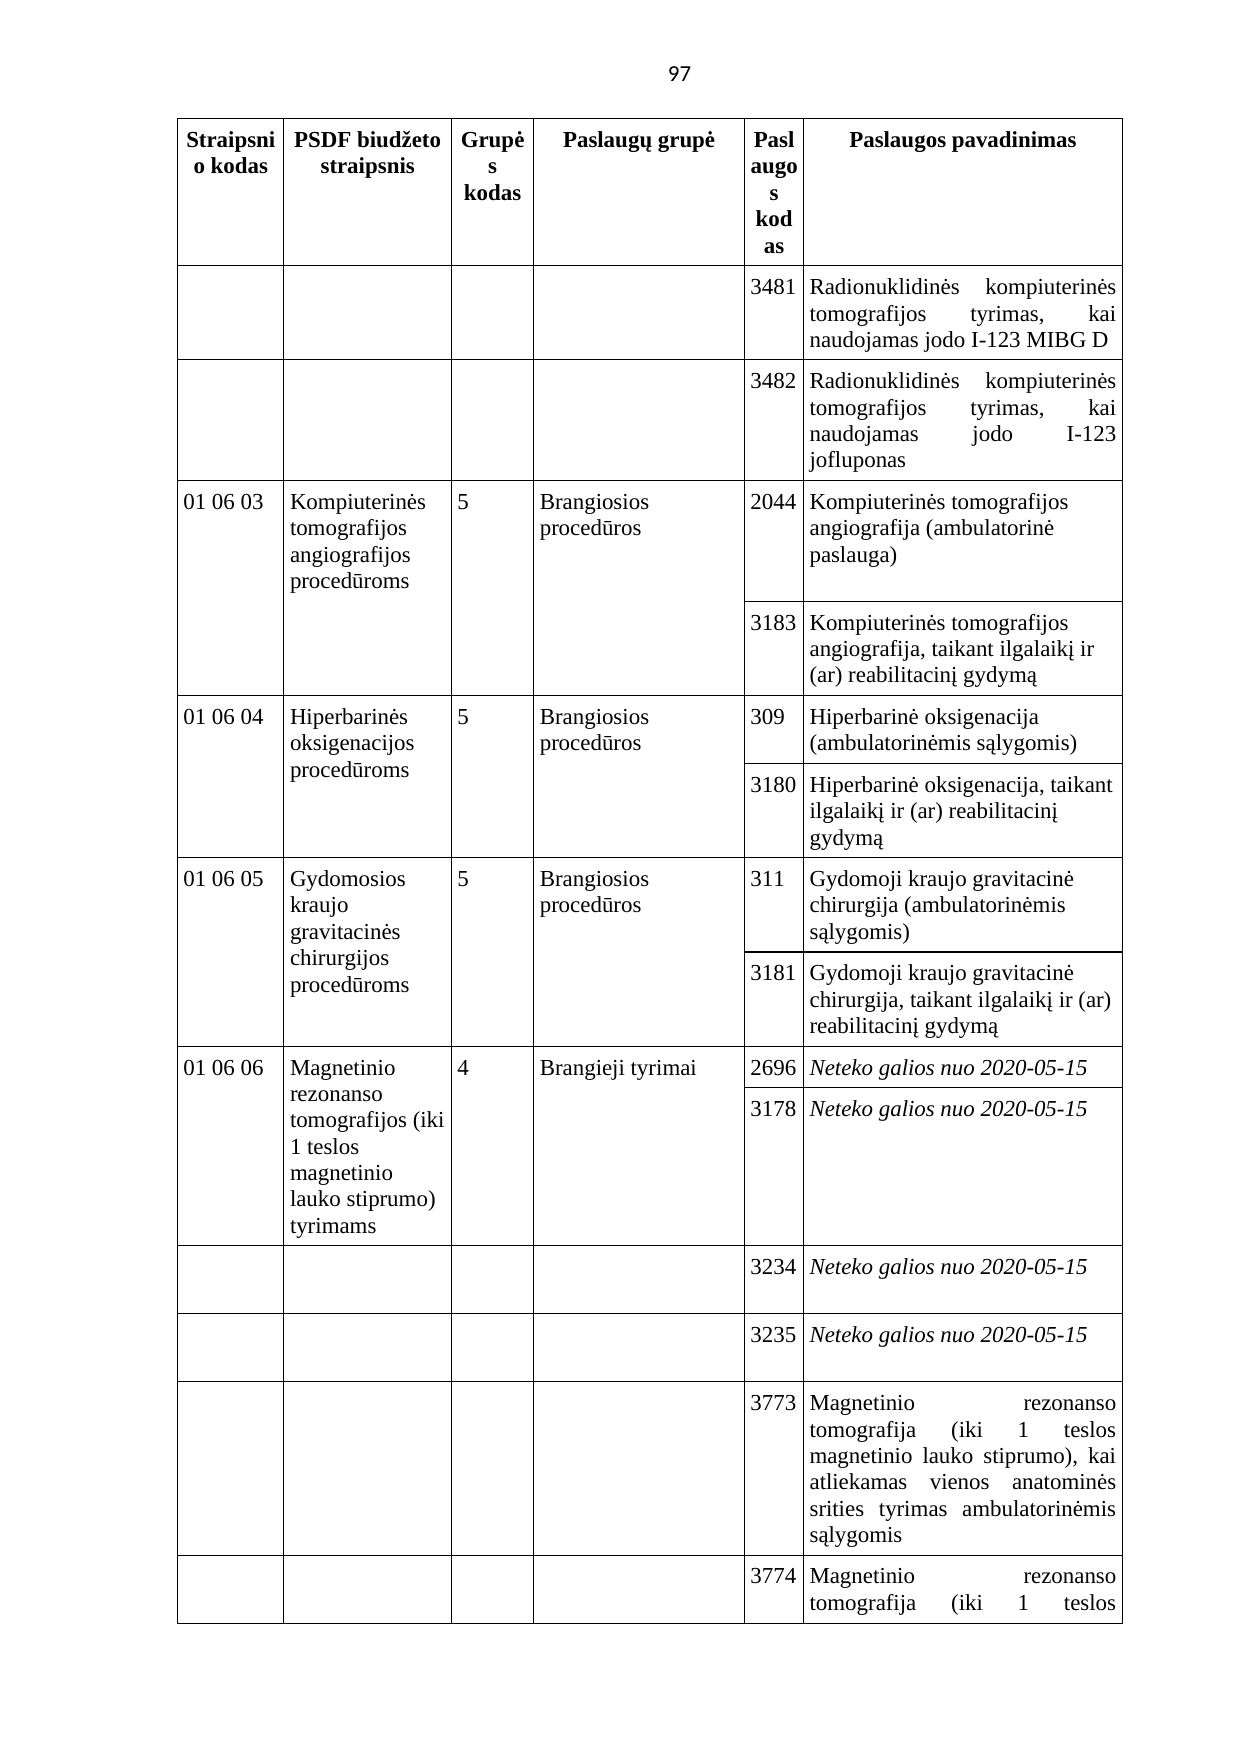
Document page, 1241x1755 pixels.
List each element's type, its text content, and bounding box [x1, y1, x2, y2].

table_cell Neteko galios nuo 2020-05-15 [804, 1047, 1122, 1087]
table_cell 3773 [745, 1382, 803, 1554]
table_cell Neteko galios nuo 2020-05-15 [804, 1246, 1122, 1313]
table_cell [178, 1382, 283, 1554]
table_cell [452, 1314, 533, 1381]
table_cell Hiperbarinė oksigenacija, taikant ilgalaikį ir (ar) reabilitacinį gydymą [804, 764, 1122, 857]
table_cell Brangiosios procedūros [534, 481, 744, 601]
table_cell Brangiosios procedūros [534, 858, 744, 1046]
table_cell [534, 763, 744, 857]
table_cell Radionuklidinės kompiuterinės tomografijos tyrimas, kai naudojamas jodo I-123 jofluponas [804, 360, 1122, 480]
table_cell Magnetinio rezonanso tomografija (iki 1 teslos magnetinio lauko stiprumo), kai atliekamas vienos anatominės srities tyrimas ambulatorinėmis sąlygomis [804, 1382, 1122, 1554]
table_cell 01 06 04 [178, 696, 283, 763]
table_cell [284, 266, 451, 359]
table_cell [534, 1087, 744, 1245]
table_cell [178, 1246, 283, 1313]
table_cell Kompiuterinės tomografijos angiografija, taikant ilgalaikį ir (ar) reabilitacinį gydymą [804, 602, 1122, 695]
table_header Straipsnio kodas [178, 119, 283, 265]
table_cell Gydomoji kraujo gravitacinė chirurgija (ambulatorinėmis sąlygomis) [804, 858, 1122, 951]
table_cell [534, 360, 744, 480]
table_cell [534, 1246, 744, 1313]
table_cell Magnetinio rezonanso tomografijos (iki 1 teslos magnetinio lauko stiprumo) tyrimams [284, 1047, 451, 1245]
table_cell [178, 1087, 283, 1245]
table_cell 311 [745, 858, 803, 951]
table_cell 5 [452, 481, 533, 601]
table_cell [178, 951, 283, 1046]
table_cell 2696 [745, 1047, 803, 1087]
table_cell 3481 [745, 266, 803, 359]
table_cell [534, 1382, 744, 1554]
table_cell 01 06 05 [178, 858, 283, 951]
table_cell [178, 1314, 283, 1381]
table_cell 3183 [745, 602, 803, 695]
table_cell 3235 [745, 1314, 803, 1381]
table_cell [452, 266, 533, 359]
table_cell [534, 601, 744, 695]
table_cell [178, 763, 283, 857]
table_cell Radionuklidinės kompiuterinės tomografijos tyrimas, kai naudojamas jodo I-123 MIBG D [804, 266, 1122, 359]
table_cell [284, 1314, 451, 1381]
table_cell 3774 [745, 1556, 803, 1622]
table_cell Hiperbarinės oksigenacijos procedūroms [284, 696, 451, 857]
table_cell 01 06 03 [178, 481, 283, 601]
table_cell 01 06 06 [178, 1047, 283, 1087]
table_cell 3181 [745, 953, 803, 1046]
table_cell [452, 763, 533, 857]
table_cell [452, 1556, 533, 1622]
table_cell 2044 [745, 481, 803, 601]
table_cell 3180 [745, 764, 803, 857]
table_cell [178, 1556, 283, 1622]
table_cell Neteko galios nuo 2020-05-15 [804, 1314, 1122, 1381]
table_cell Brangieji tyrimai [534, 1047, 744, 1087]
table_cell Kompiuterinės tomografijos angiografija (ambulatorinė paslauga) [804, 481, 1122, 601]
table_cell [534, 1556, 744, 1622]
table_cell [452, 1087, 533, 1245]
table_cell Magnetinio rezonanso tomografija (iki 1 teslos [804, 1556, 1122, 1622]
table_cell [284, 1382, 451, 1554]
table_cell [452, 1382, 533, 1554]
table_cell Kompiuterinės tomografijos angiografijos procedūroms [284, 481, 451, 601]
table_cell 3482 [745, 360, 803, 480]
table_cell [452, 360, 533, 480]
table_cell Gydomoji kraujo gravitacinė chirurgija, taikant ilgalaikį ir (ar) reabilitacinį gydymą [804, 953, 1122, 1046]
table_cell Gydomosios kraujo gravitacinės chirurgijos procedūroms [284, 858, 451, 1046]
table_header Paslaugos pavadinimas [804, 119, 1122, 265]
table_header Paslaugų grupė [534, 119, 744, 265]
table_cell 3234 [745, 1246, 803, 1313]
table_cell 5 [452, 696, 533, 763]
table_cell [534, 1314, 744, 1381]
table_cell Hiperbarinė oksigenacija (ambulatorinėmis sąlygomis) [804, 696, 1122, 763]
table_cell [452, 951, 533, 1046]
table_cell [178, 360, 283, 480]
table_cell [284, 360, 451, 480]
table_header Paslaugos kodas [745, 119, 803, 265]
table_cell 309 [745, 696, 803, 763]
table_header PSDF biudžeto straipsnis [284, 119, 451, 265]
table_cell [284, 601, 451, 695]
table_cell 3178 [745, 1088, 803, 1245]
table_cell [452, 1246, 533, 1313]
table_cell 5 [452, 858, 533, 951]
table_cell [284, 1246, 451, 1313]
table_cell [452, 601, 533, 695]
table_cell Neteko galios nuo 2020-05-15 [804, 1088, 1122, 1245]
table_header Grupės kodas [452, 119, 533, 265]
table_cell [178, 601, 283, 695]
table_cell Brangiosios procedūros [534, 696, 744, 763]
table_cell 4 [452, 1047, 533, 1087]
table_cell [534, 266, 744, 359]
table_cell [284, 1556, 451, 1622]
table_cell [178, 266, 283, 359]
